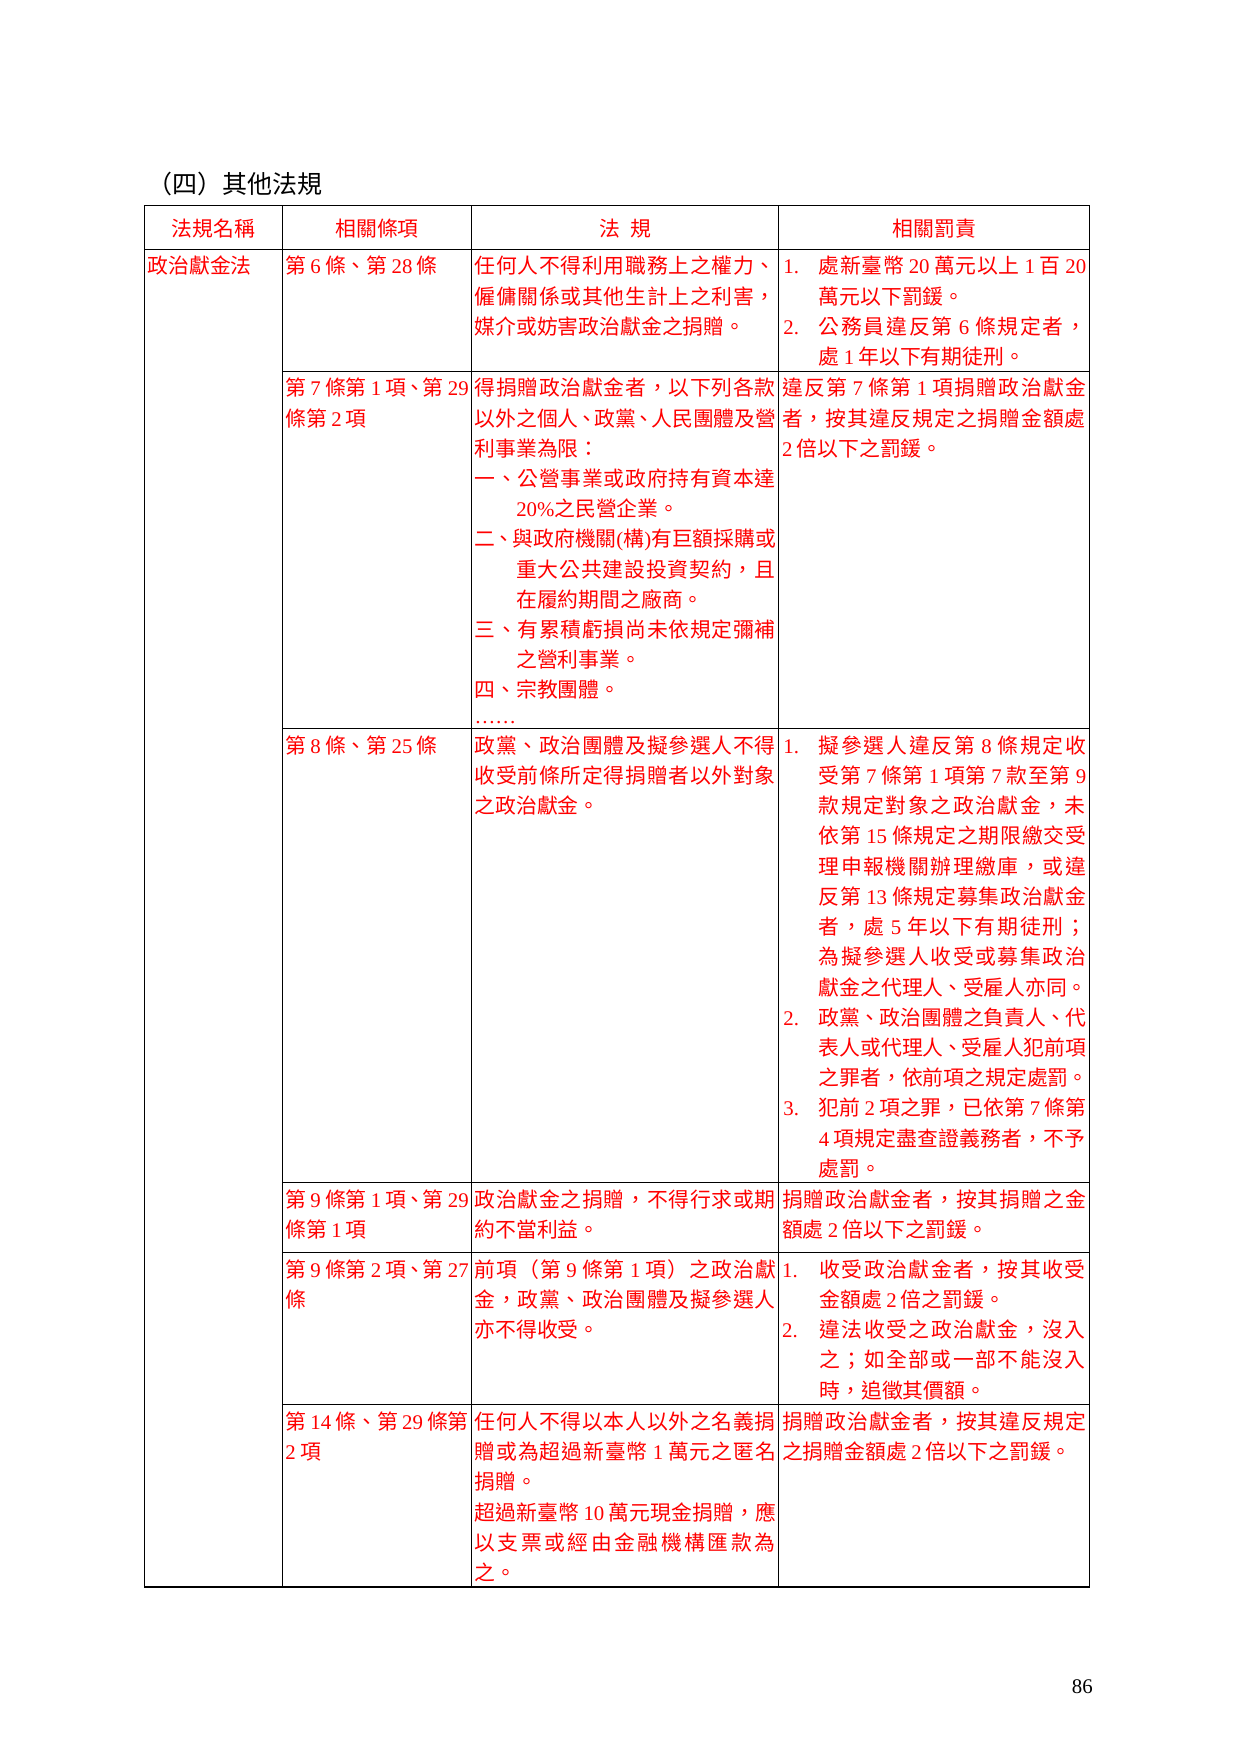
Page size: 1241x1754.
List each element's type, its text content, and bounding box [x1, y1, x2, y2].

table_cell 第9條第2項、第27條 [283, 1253, 471, 1404]
table_cell 得捐贈政治獻金者，以下列各款以外之個人、政黨、人民團體及營利事業為限： 一、公營事業或政府持有資本達20%之民營企業。 二、與政府機關(構)有巨額採購或重大公共建設投資契約，且在履約期間之廠商。 三、有累積虧損尚未依規定彌補之營利事業。 四、宗教團體。 …… [472, 372, 778, 728]
table_cell 政黨、政治團體及擬參選人不得收受前條所定得捐贈者以外對象之政治獻金。 [472, 729, 778, 1182]
table_cell 捐贈政治獻金者，按其違反規定之捐贈金額處2倍以下之罰鍰。 [779, 1405, 1089, 1586]
table_cell 第9條第1項、第29條第1項 [283, 1183, 471, 1252]
table_cell 前項（第9條第1項）之政治獻金，政黨、政治團體及擬參選人亦不得收受。 [472, 1253, 778, 1404]
table_cell 捐贈政治獻金者，按其捐贈之金額處2倍以下之罰鍰。 [779, 1183, 1089, 1252]
table_header 相關罰責 [779, 206, 1089, 249]
table_cell 任何人不得以本人以外之名義捐贈或為超過新臺幣1萬元之匿名捐贈。 超過新臺幣10萬元現金捐贈，應以支票或經由金融機構匯款為之。 [472, 1405, 778, 1586]
text （四）其他法規 [148, 148, 1092, 205]
table_header 相關條項 [283, 206, 471, 249]
table_cell 政治獻金之捐贈，不得行求或期約不當利益。 [472, 1183, 778, 1252]
table_cell 第6條、第28條 [283, 250, 471, 371]
table_cell 第8條、第25條 [283, 729, 471, 1182]
table_cell 擬參選人違反第8條規定收受第7條第1項第7款至第9款規定對象之政治獻金，未依第15條規定之期限繳交受理申報機關辦理繳庫，或違反第13條規定募集政治獻金者，處5年以下有期徒刑；為擬參選人收受或募集政治獻金之代理人、受雇人亦同。 政黨、政治團體之負責人、代表人或代理人、受雇人犯前項之罪者，依前項之規定處罰。 犯前2項之罪，已依第7條第4項規定盡查證義務者，不予處罰。 [779, 729, 1089, 1182]
table_cell 第14條、第29條第2項 [283, 1405, 471, 1586]
table_cell 違反第7條第1項捐贈政治獻金者，按其違反規定之捐贈金額處2倍以下之罰鍰。 [779, 372, 1089, 728]
table_cell 處新臺幣20萬元以上1百20萬元以下罰鍰。 公務員違反第6條規定者，處1年以下有期徒刑。 [779, 250, 1089, 371]
table_cell 政治獻金法 [145, 250, 282, 1586]
table_cell 任何人不得利用職務上之權力、僱傭關係或其他生計上之利害，媒介或妨害政治獻金之捐贈。 [472, 250, 778, 371]
table_cell 第7條第1項、第29條第2項 [283, 372, 471, 728]
table_header 法 規 [472, 206, 778, 249]
table_header 法規名稱 [145, 206, 282, 249]
table_cell 收受政治獻金者，按其收受金額處2倍之罰鍰。 違法收受之政治獻金，沒入之；如全部或一部不能沒入時，追徵其價額。 [779, 1253, 1089, 1404]
